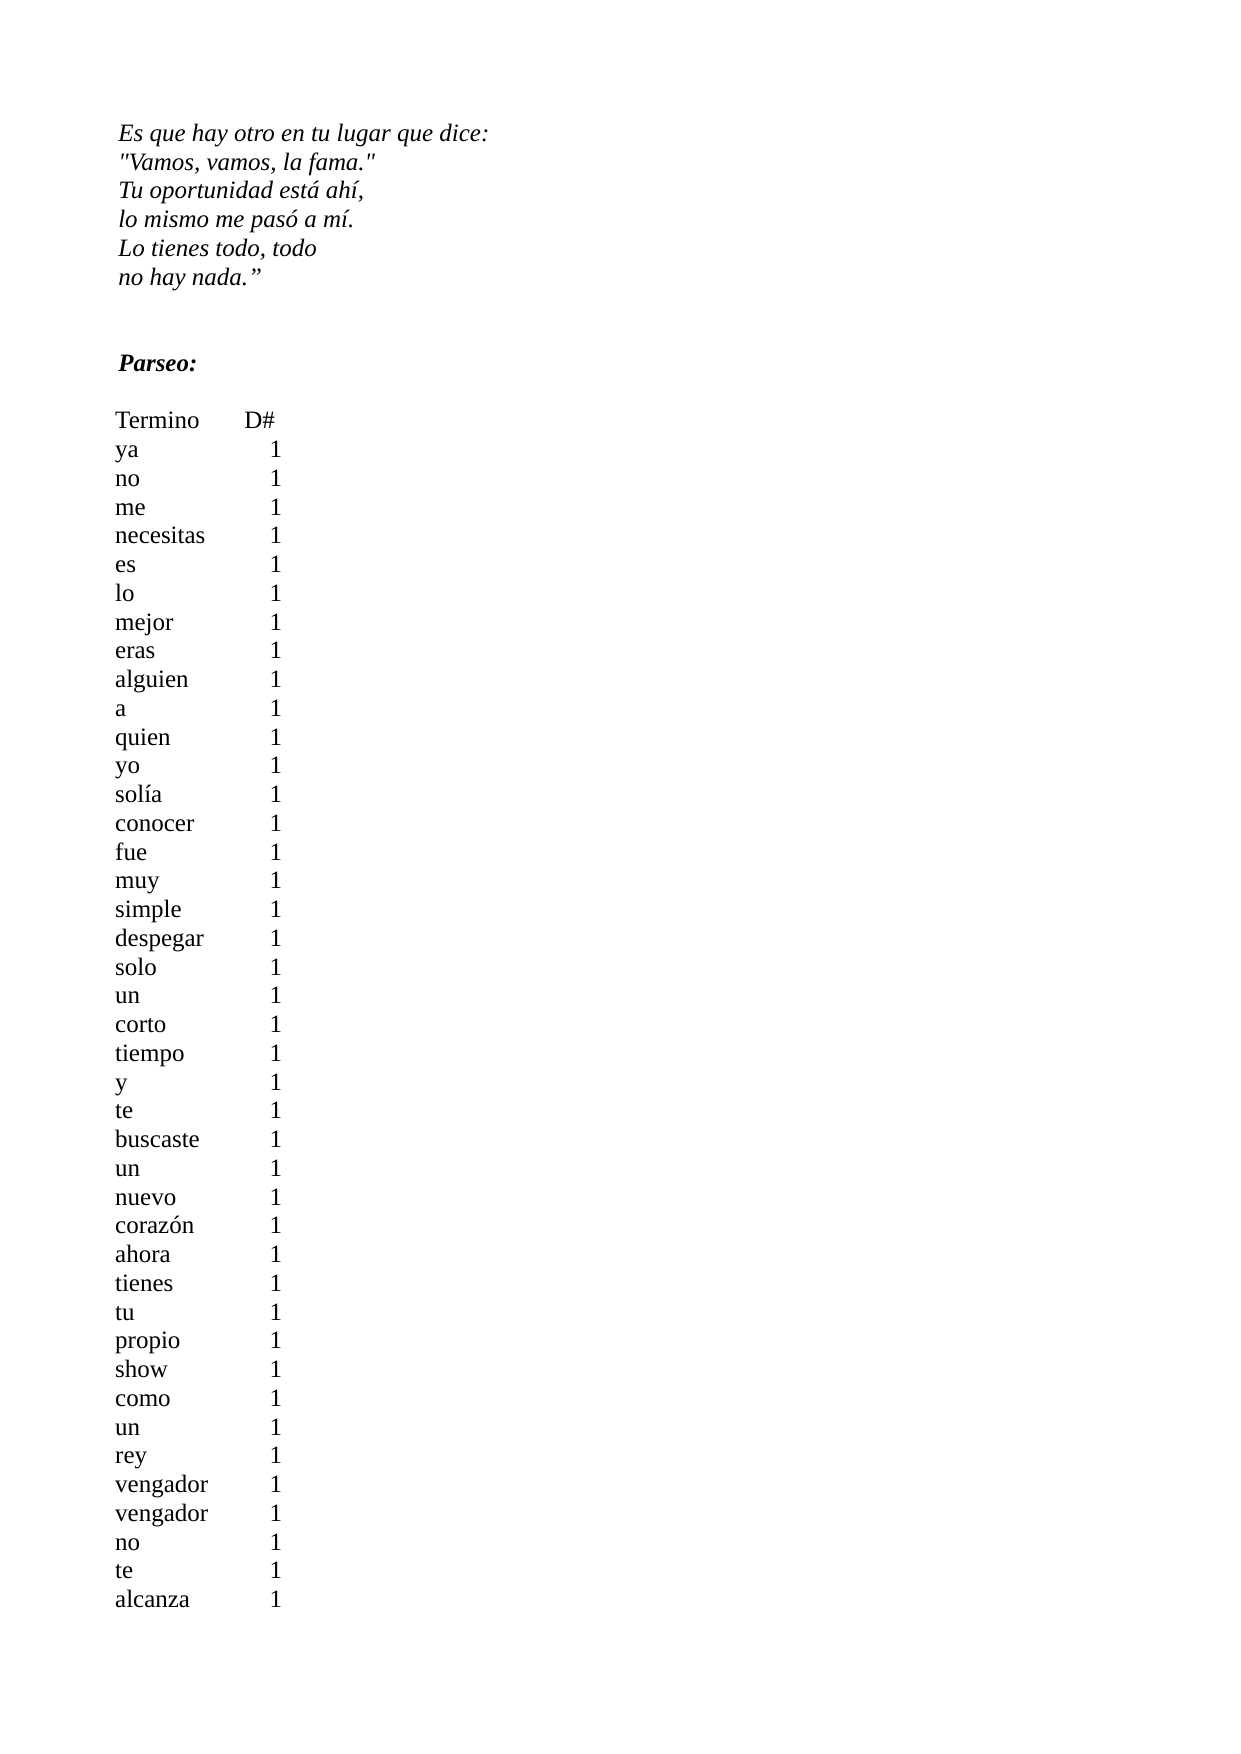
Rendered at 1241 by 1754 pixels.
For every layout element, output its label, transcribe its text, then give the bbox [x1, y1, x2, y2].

table_cell te [112, 1556, 241, 1584]
table_cell 1 [241, 693, 285, 722]
table_cell tu [112, 1297, 241, 1326]
table_cell tienes [112, 1268, 241, 1297]
table_cell 1 [241, 1009, 285, 1038]
table_cell no [112, 1527, 241, 1556]
table_cell rey [112, 1441, 241, 1469]
table_cell 1 [241, 1469, 285, 1498]
text Parseo: [118, 348, 1122, 377]
table_cell alguien [112, 664, 241, 693]
table_cell ya [112, 434, 241, 463]
table_cell 1 [241, 1096, 285, 1124]
table_cell 1 [241, 808, 285, 837]
table_cell ahora [112, 1239, 241, 1268]
table_cell 1 [241, 722, 285, 751]
table_cell 1 [241, 1326, 285, 1354]
table_cell te [112, 1096, 241, 1124]
table_cell 1 [241, 1441, 285, 1469]
table_cell 1 [241, 1211, 285, 1239]
table_cell tiempo [112, 1038, 241, 1067]
table_cell 1 [241, 521, 285, 549]
table_cell vengador [112, 1469, 241, 1498]
table_cell show [112, 1354, 241, 1383]
table_header Termino [112, 406, 241, 434]
table_cell 1 [241, 1153, 285, 1182]
table_cell 1 [241, 981, 285, 1009]
text Es que hay otro en tu lugar que dice: [118, 118, 1122, 147]
table_cell 1 [241, 607, 285, 636]
table_cell vengador [112, 1498, 241, 1527]
table_header D# [241, 406, 285, 434]
table_cell 1 [241, 952, 285, 981]
table_cell corazón [112, 1211, 241, 1239]
table_cell alcanza [112, 1584, 241, 1613]
table_cell me [112, 492, 241, 521]
table_cell 1 [241, 1584, 285, 1613]
table_cell 1 [241, 923, 285, 952]
table_cell es [112, 549, 241, 578]
table_cell 1 [241, 1268, 285, 1297]
table_cell un [112, 1153, 241, 1182]
table_cell 1 [241, 636, 285, 664]
table_cell y [112, 1067, 241, 1096]
text Tu oportunidad está ahí, [118, 176, 1122, 204]
table_cell corto [112, 1009, 241, 1038]
table_cell 1 [241, 837, 285, 866]
table_cell 1 [241, 1354, 285, 1383]
table_cell conocer [112, 808, 241, 837]
table_cell 1 [241, 492, 285, 521]
table_cell lo [112, 578, 241, 607]
table_cell no [112, 463, 241, 492]
table_cell eras [112, 636, 241, 664]
text "Vamos, vamos, la fama." [118, 147, 1122, 176]
table_cell 1 [241, 1124, 285, 1153]
table_cell muy [112, 866, 241, 894]
table_cell quien [112, 722, 241, 751]
table_cell 1 [241, 1383, 285, 1412]
table_cell propio [112, 1326, 241, 1354]
table_cell un [112, 981, 241, 1009]
table_cell un [112, 1412, 241, 1441]
table_cell 1 [241, 894, 285, 923]
table_cell 1 [241, 578, 285, 607]
table_cell 1 [241, 779, 285, 808]
table_cell simple [112, 894, 241, 923]
text no hay nada.” [118, 262, 1122, 291]
table_cell como [112, 1383, 241, 1412]
text lo mismo me pasó a mí. [118, 204, 1122, 233]
text Lo tienes todo, todo [118, 233, 1122, 262]
table_cell 1 [241, 1412, 285, 1441]
table_cell 1 [241, 549, 285, 578]
table_cell 1 [241, 434, 285, 463]
table_cell mejor [112, 607, 241, 636]
table_cell 1 [241, 1498, 285, 1527]
table_cell 1 [241, 1038, 285, 1067]
table_cell necesitas [112, 521, 241, 549]
table_cell 1 [241, 866, 285, 894]
table_cell solía [112, 779, 241, 808]
table_cell 1 [241, 1067, 285, 1096]
table_cell 1 [241, 1527, 285, 1556]
table_cell nuevo [112, 1182, 241, 1211]
table_cell 1 [241, 1239, 285, 1268]
table_cell 1 [241, 1297, 285, 1326]
table_cell a [112, 693, 241, 722]
table_cell yo [112, 751, 241, 779]
table_cell buscaste [112, 1124, 241, 1153]
table_cell 1 [241, 1556, 285, 1584]
table_cell 1 [241, 751, 285, 779]
table_cell 1 [241, 463, 285, 492]
table_cell 1 [241, 664, 285, 693]
table_cell 1 [241, 1182, 285, 1211]
table_cell despegar [112, 923, 241, 952]
table_cell solo [112, 952, 241, 981]
table_cell fue [112, 837, 241, 866]
